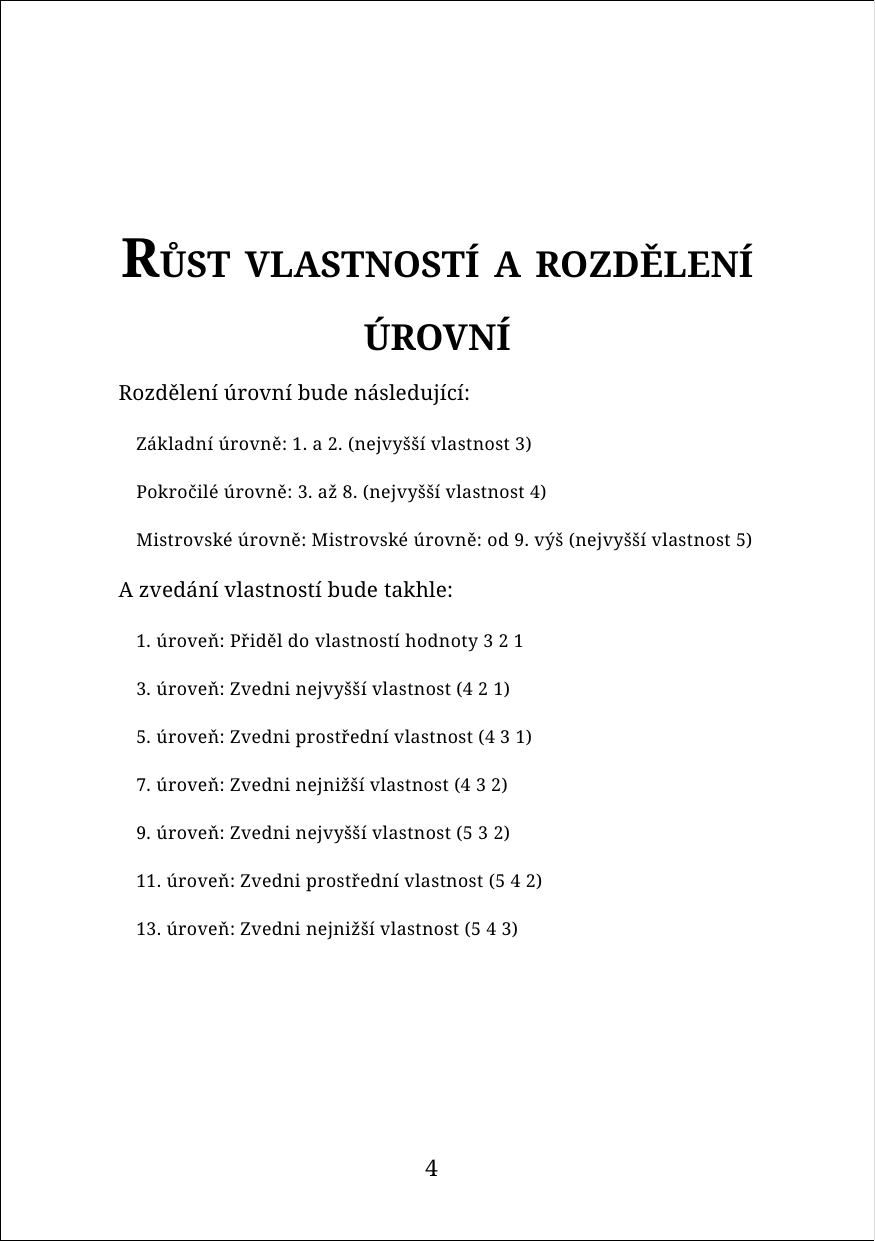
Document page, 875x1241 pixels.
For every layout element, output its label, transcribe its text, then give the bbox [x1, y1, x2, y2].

text Základní úrovně: 1. a 2. (nejvyšší vlastnost 3) [136, 432, 756, 456]
text 7. úroveň: Zvedni nejnižší vlastnost (4 3 2) [136, 772, 756, 796]
text 5. úroveň: Zvedni prostřední vlastnost (4 3 1) [136, 724, 756, 748]
text Pokročilé úrovně: 3. až 8. (nejvyšší vlastnost 4) [136, 479, 756, 504]
text A zvedání vlastností bude takhle: [118, 575, 756, 604]
subtitle Růst vlastností a rozdělení úrovní [118, 219, 756, 367]
text 9. úroveň: Zvedni nejvyšší vlastnost (5 3 2) [136, 820, 756, 844]
text 13. úroveň: Zvedni nejnižší vlastnost (5 4 3) [136, 916, 756, 940]
text 3. úroveň: Zvedni nejvyšší vlastnost (4 2 1) [136, 676, 756, 701]
text 1. úroveň: Přiděl do vlastností hodnoty 3 2 1 [136, 628, 756, 653]
text 11. úroveň: Zvedni prostřední vlastnost (5 4 2) [136, 868, 756, 892]
text Mistrovské úrovně: Mistrovské úrovně: od 9. výš (nejvyšší vlastnost 5) [136, 527, 756, 552]
text Rozdělení úrovní bude následující: [118, 378, 756, 407]
